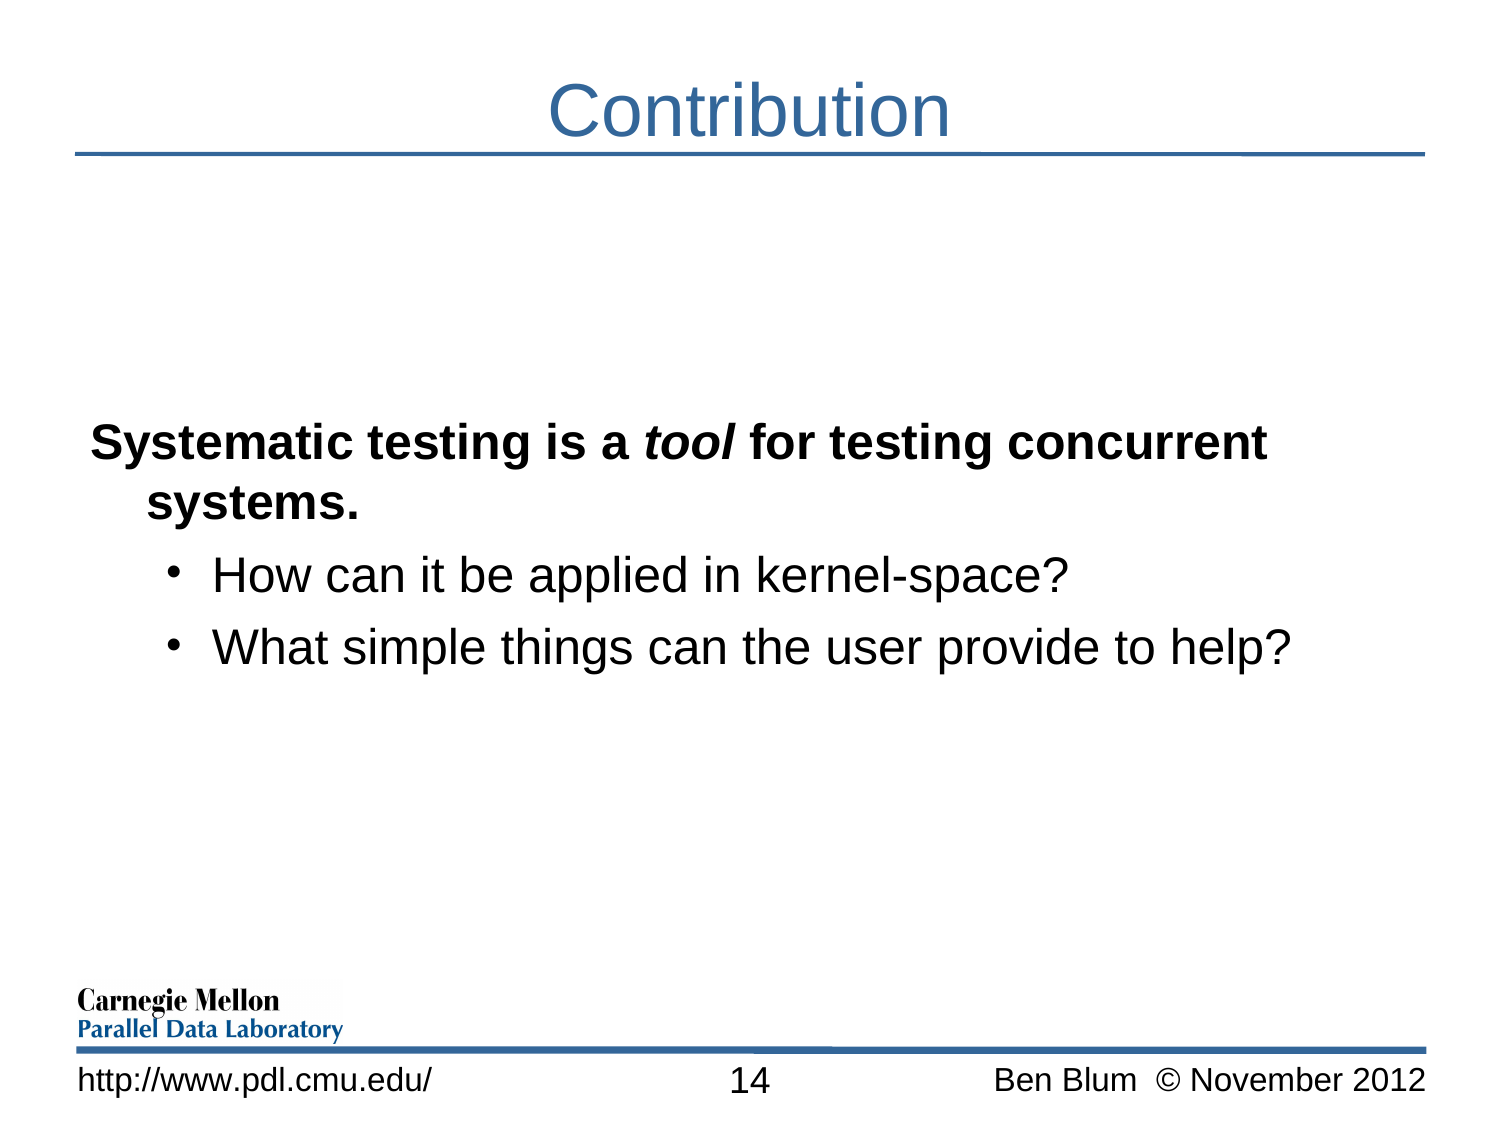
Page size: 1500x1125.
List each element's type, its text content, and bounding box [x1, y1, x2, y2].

picture [77, 979, 343, 1044]
title Contribution [112, 50, 1388, 163]
list Systematic testing is a tool for testing concurrent systems. How can it be applied in kernel-space? What simple things can the user provide to help? [75, 187, 1426, 856]
